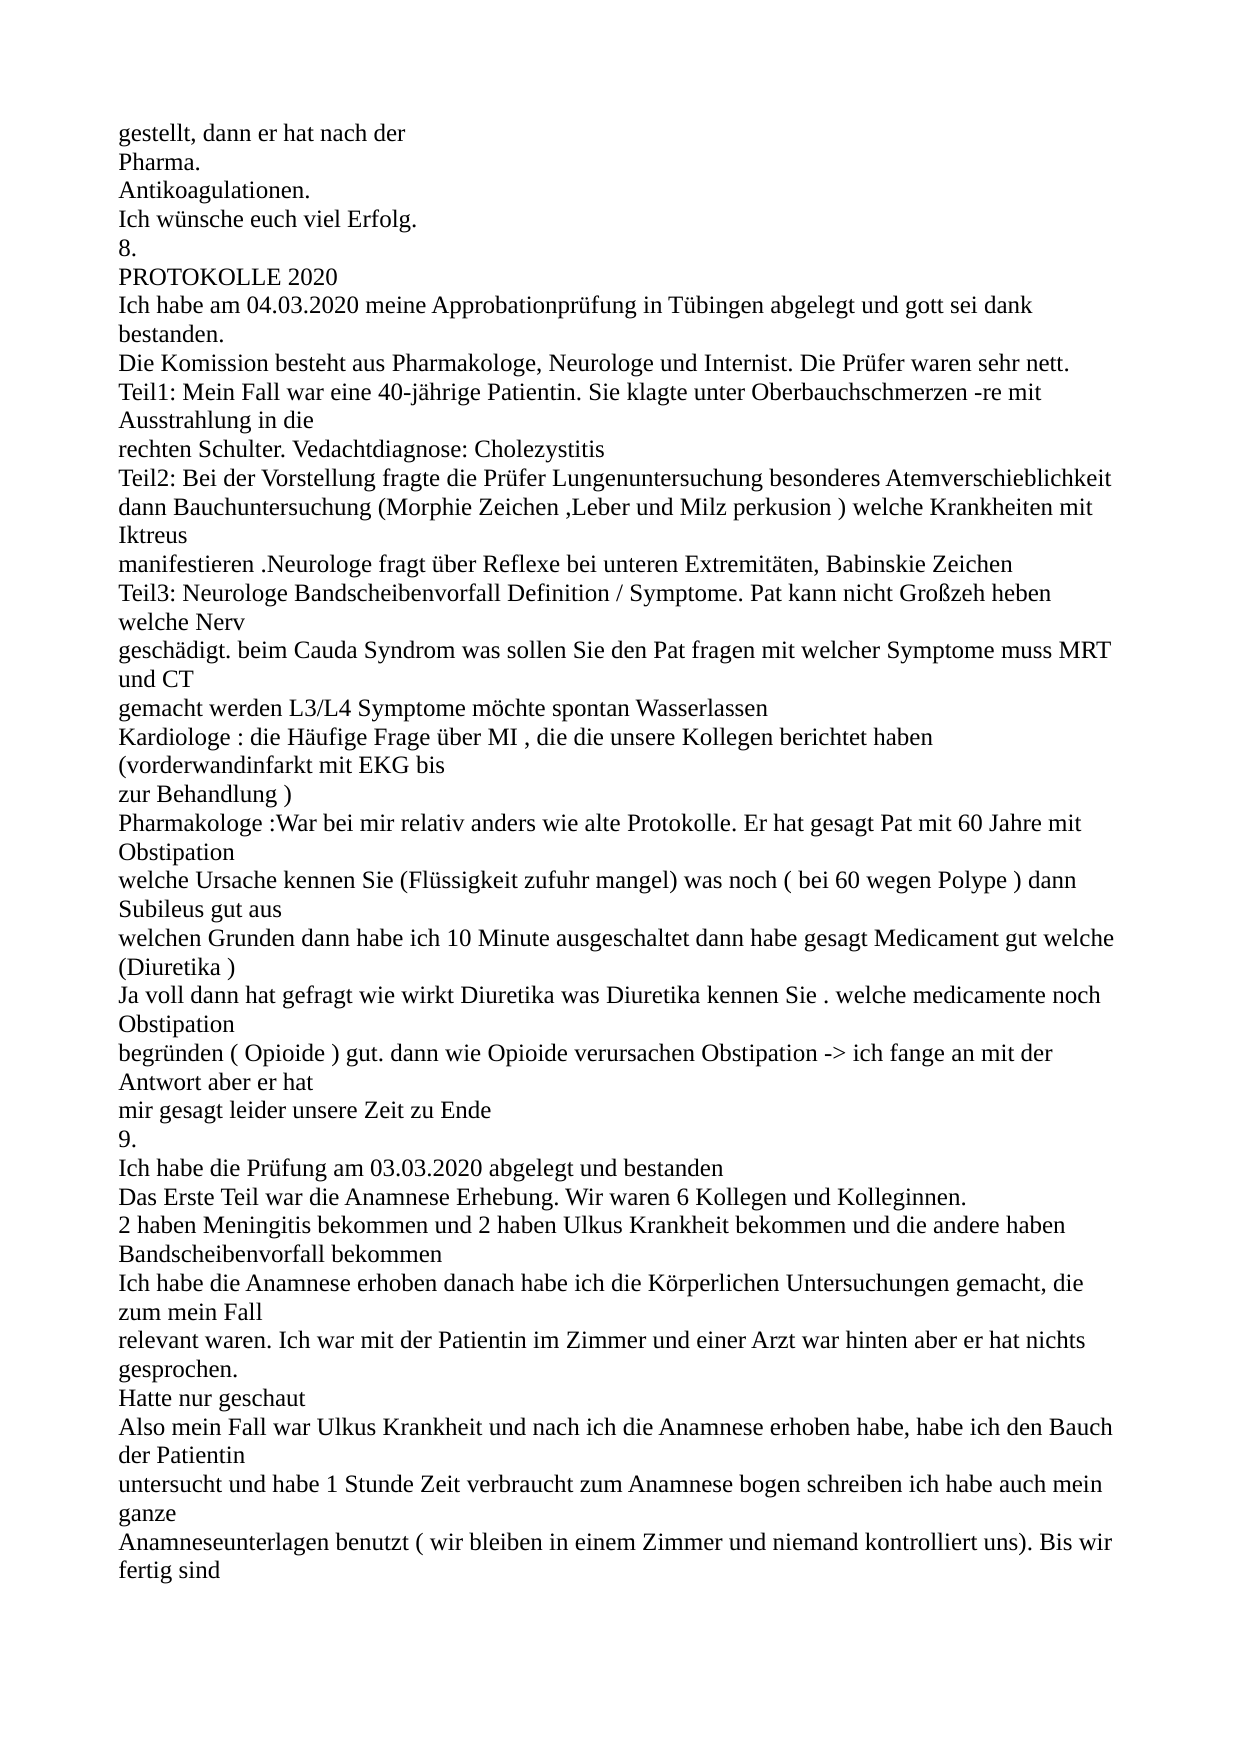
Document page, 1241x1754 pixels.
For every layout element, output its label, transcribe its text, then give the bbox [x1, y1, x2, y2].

text welchen Grunden dann habe ich 10 Minute ausgeschaltet dann habe gesagt Medicament gut welche (Diuretika ) [118, 923, 1122, 981]
text manifestieren .Neurologe fragt über Reflexe bei unteren Extremitäten, Babinskie Zeichen [118, 549, 1122, 578]
text gemacht werden L3/L4 Symptome möchte spontan Wasserlassen [118, 693, 1122, 722]
text Also mein Fall war Ulkus Krankheit und nach ich die Anamnese erhoben habe, habe ich den Bauch der Patientin [118, 1412, 1122, 1469]
text Das Erste Teil war die Anamnese Erhebung. Wir waren 6 Kollegen und Kolleginnen. [118, 1182, 1122, 1211]
text Kardiologe : die Häufige Frage über MI , die die unsere Kollegen berichtet haben (vorderwandinfarkt mit EKG bis [118, 722, 1122, 779]
text 8. [118, 233, 1122, 262]
text Bandscheibenvorfall bekommen [118, 1239, 1122, 1268]
text mir gesagt leider unsere Zeit zu Ende [118, 1096, 1122, 1124]
text Ich wünsche euch viel Erfolg. [118, 204, 1122, 233]
text geschädigt. beim Cauda Syndrom was sollen Sie den Pat fragen mit welcher Symptome muss MRT und CT [118, 636, 1122, 693]
text begründen ( Opioide ) gut. dann wie Opioide verursachen Obstipation -> ich fange an mit der Antwort aber er hat [118, 1038, 1122, 1096]
text untersucht und habe 1 Stunde Zeit verbraucht zum Anamnese bogen schreiben ich habe auch mein ganze [118, 1469, 1122, 1527]
text relevant waren. Ich war mit der Patientin im Zimmer und einer Arzt war hinten aber er hat nichts gesprochen. [118, 1326, 1122, 1383]
text Ich habe die Prüfung am 03.03.2020 abgelegt und bestanden [118, 1153, 1122, 1182]
text Ich habe die Anamnese erhoben danach habe ich die Körperlichen Untersuchungen gemacht, die zum mein Fall [118, 1268, 1122, 1326]
text Ja voll dann hat gefragt wie wirkt Diuretika was Diuretika kennen Sie . welche medicamente noch Obstipation [118, 981, 1122, 1038]
text gestellt, dann er hat nach der [118, 118, 1122, 147]
text Anamneseunterlagen benutzt ( wir bleiben in einem Zimmer und niemand kontrolliert uns). Bis wir fertig sind [118, 1527, 1122, 1584]
text Teil3: Neurologe Bandscheibenvorfall Definition / Symptome. Pat kann nicht Großzeh heben welche Nerv [118, 578, 1122, 636]
text zur Behandlung ) [118, 779, 1122, 808]
text rechten Schulter. Vedachtdiagnose: Cholezystitis [118, 434, 1122, 463]
text Ich habe am 04.03.2020 meine Approbationprüfung in Tübingen abgelegt und gott sei dank bestanden. [118, 291, 1122, 348]
text welche Ursache kennen Sie (Flüssigkeit zufuhr mangel) was noch ( bei 60 wegen Polype ) dann Subileus gut aus [118, 866, 1122, 923]
text Pharmakologe :War bei mir relativ anders wie alte Protokolle. Er hat gesagt Pat mit 60 Jahre mit Obstipation [118, 808, 1122, 866]
text Die Komission besteht aus Pharmakologe, Neurologe und Internist. Die Prüfer waren sehr nett. [118, 348, 1122, 377]
text Pharma. [118, 147, 1122, 176]
text Teil1: Mein Fall war eine 40-jährige Patientin. Sie klagte unter Oberbauchschmerzen -re mit Ausstrahlung in die [118, 377, 1122, 434]
text Teil2: Bei der Vorstellung fragte die Prüfer Lungenuntersuchung besonderes Atemverschieblichkeit [118, 463, 1122, 492]
text PROTOKOLLE 2020 [118, 262, 1122, 291]
text 2 haben Meningitis bekommen und 2 haben Ulkus Krankheit bekommen und die andere haben [118, 1211, 1122, 1239]
text 9. [118, 1124, 1122, 1153]
text dann Bauchuntersuchung (Morphie Zeichen ,Leber und Milz perkusion ) welche Krankheiten mit Iktreus [118, 492, 1122, 549]
text Antikoagulationen. [118, 176, 1122, 204]
text Hatte nur geschaut [118, 1383, 1122, 1412]
